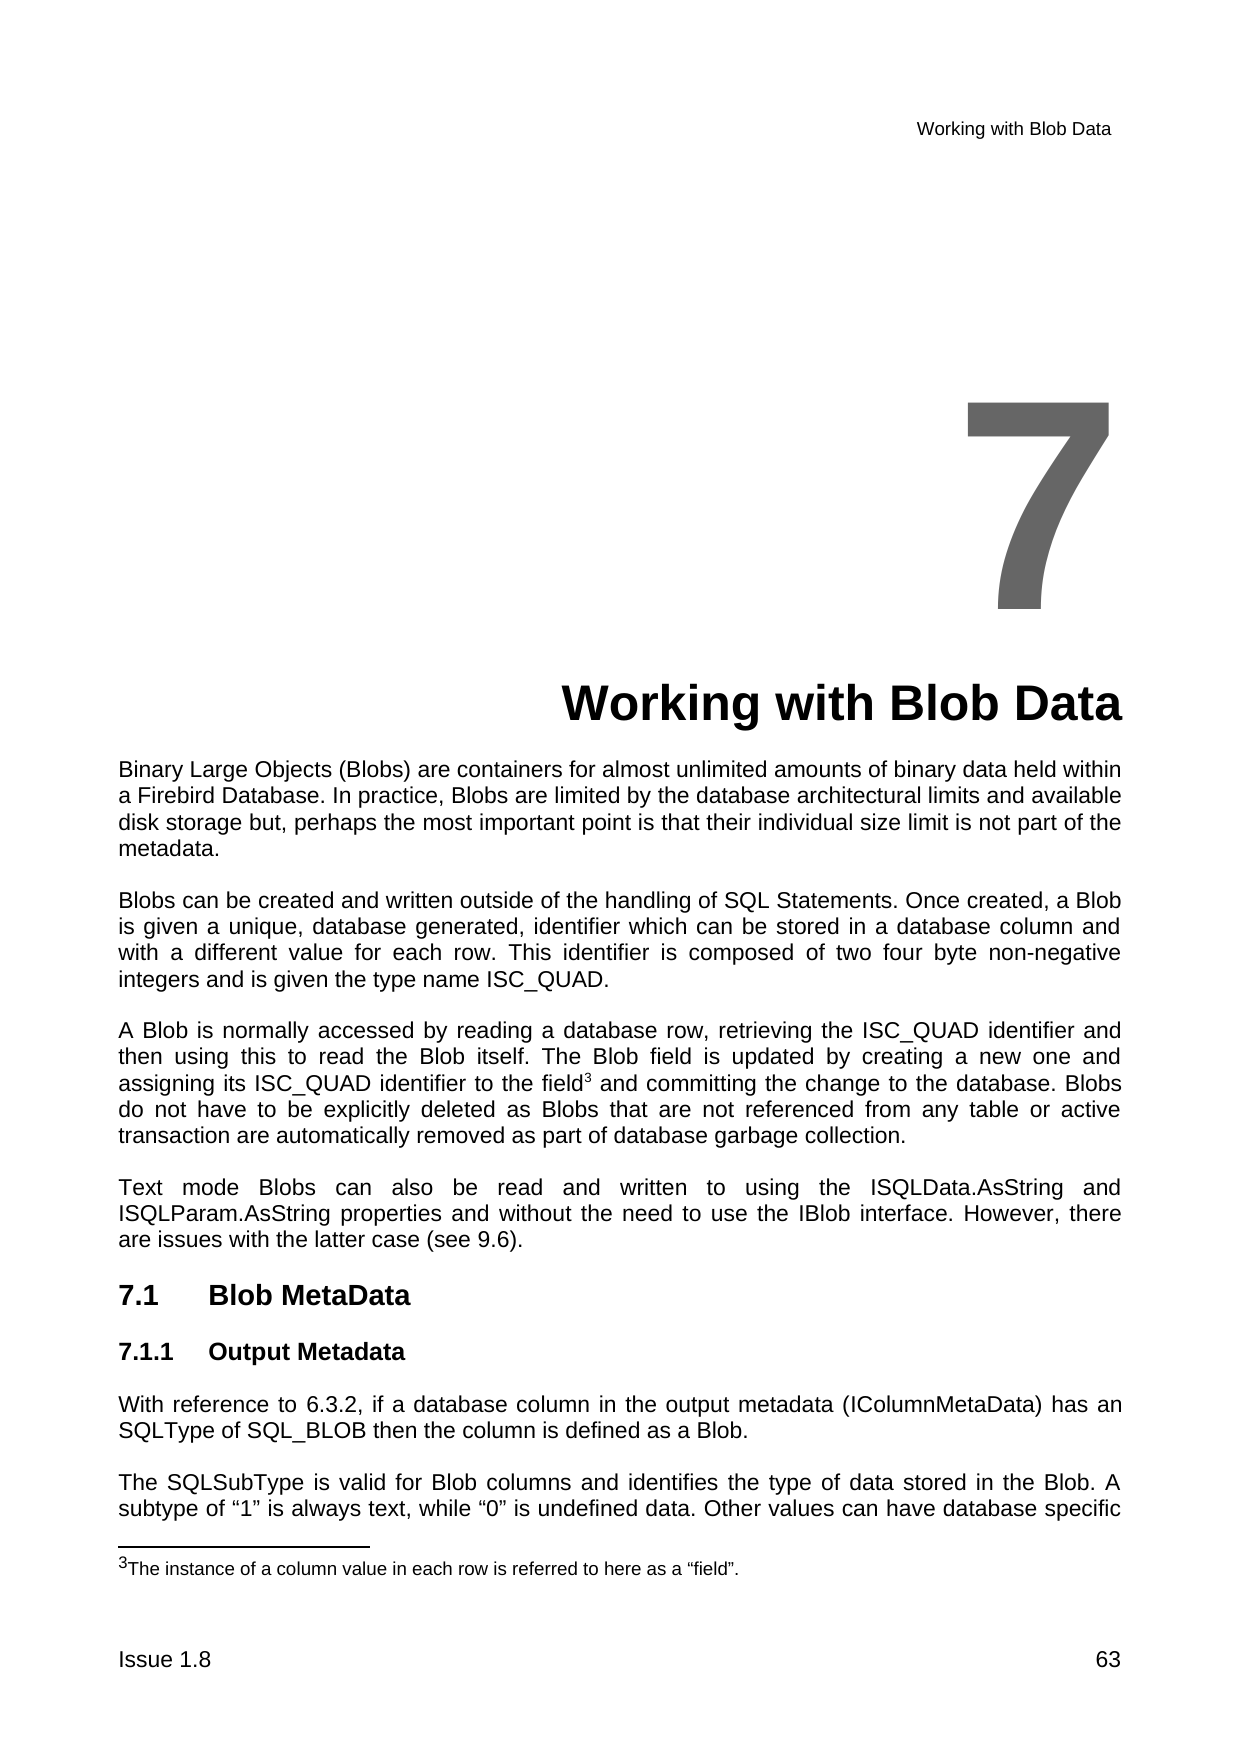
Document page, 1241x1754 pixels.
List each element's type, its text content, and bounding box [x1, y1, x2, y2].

subtitle Working with Blob Data [81, 328, 1122, 731]
text The instance of a column value in each row is referred to here as a “field”. [118, 1553, 1122, 1579]
text Binary Large Objects (Blobs) are containers for almost unlimited amounts of binary data held within a Firebird Database. In practice, Blobs are limited by the database architectural limits and available disk storage but, perhaps the most important point is that their individual size limit is not part of the metadata. [118, 756, 1122, 862]
text A Blob is normally accessed by reading a database row, retrieving the ISC_QUAD identifier and then using this to read the Blob itself. The Blob field is updated by creating a new one and assigning its ISC_QUAD identifier to the field and committing the change to the database. Blobs do not have to be explicitly deleted as Blobs that are not referenced from any table or active transaction are automatically removed as part of database garbage collection. [118, 1017, 1122, 1149]
text With reference to 6.3.2, if a database column in the output metadata (IColumnMetaData) has an SQLType of SQL_BLOB then the column is defined as a Blob. [118, 1391, 1122, 1444]
subtitle Blob MetaData [118, 1278, 1122, 1311]
subtitle Output Metadata [118, 1337, 1122, 1366]
text Blobs can be created and written outside of the handling of SQL Statements. Once created, a Blob is given a unique, database generated, identifier which can be stored in a database column and with a different value for each row. This identifier is composed of two four byte non-negative integers and is given the type name ISC_QUAD. [118, 887, 1122, 992]
text The SQLSubType is valid for Blob columns and identifies the type of data stored in the Blob. A subtype of “1” is always text, while “0” is undefined data. Other values can have database specific [118, 1469, 1122, 1522]
text Text mode Blobs can also be read and written to using the ISQLData.AsString and ISQLParam.AsString properties and without the need to use the IBlob interface. However, there are issues with the latter case (see 9.6). [118, 1174, 1122, 1253]
